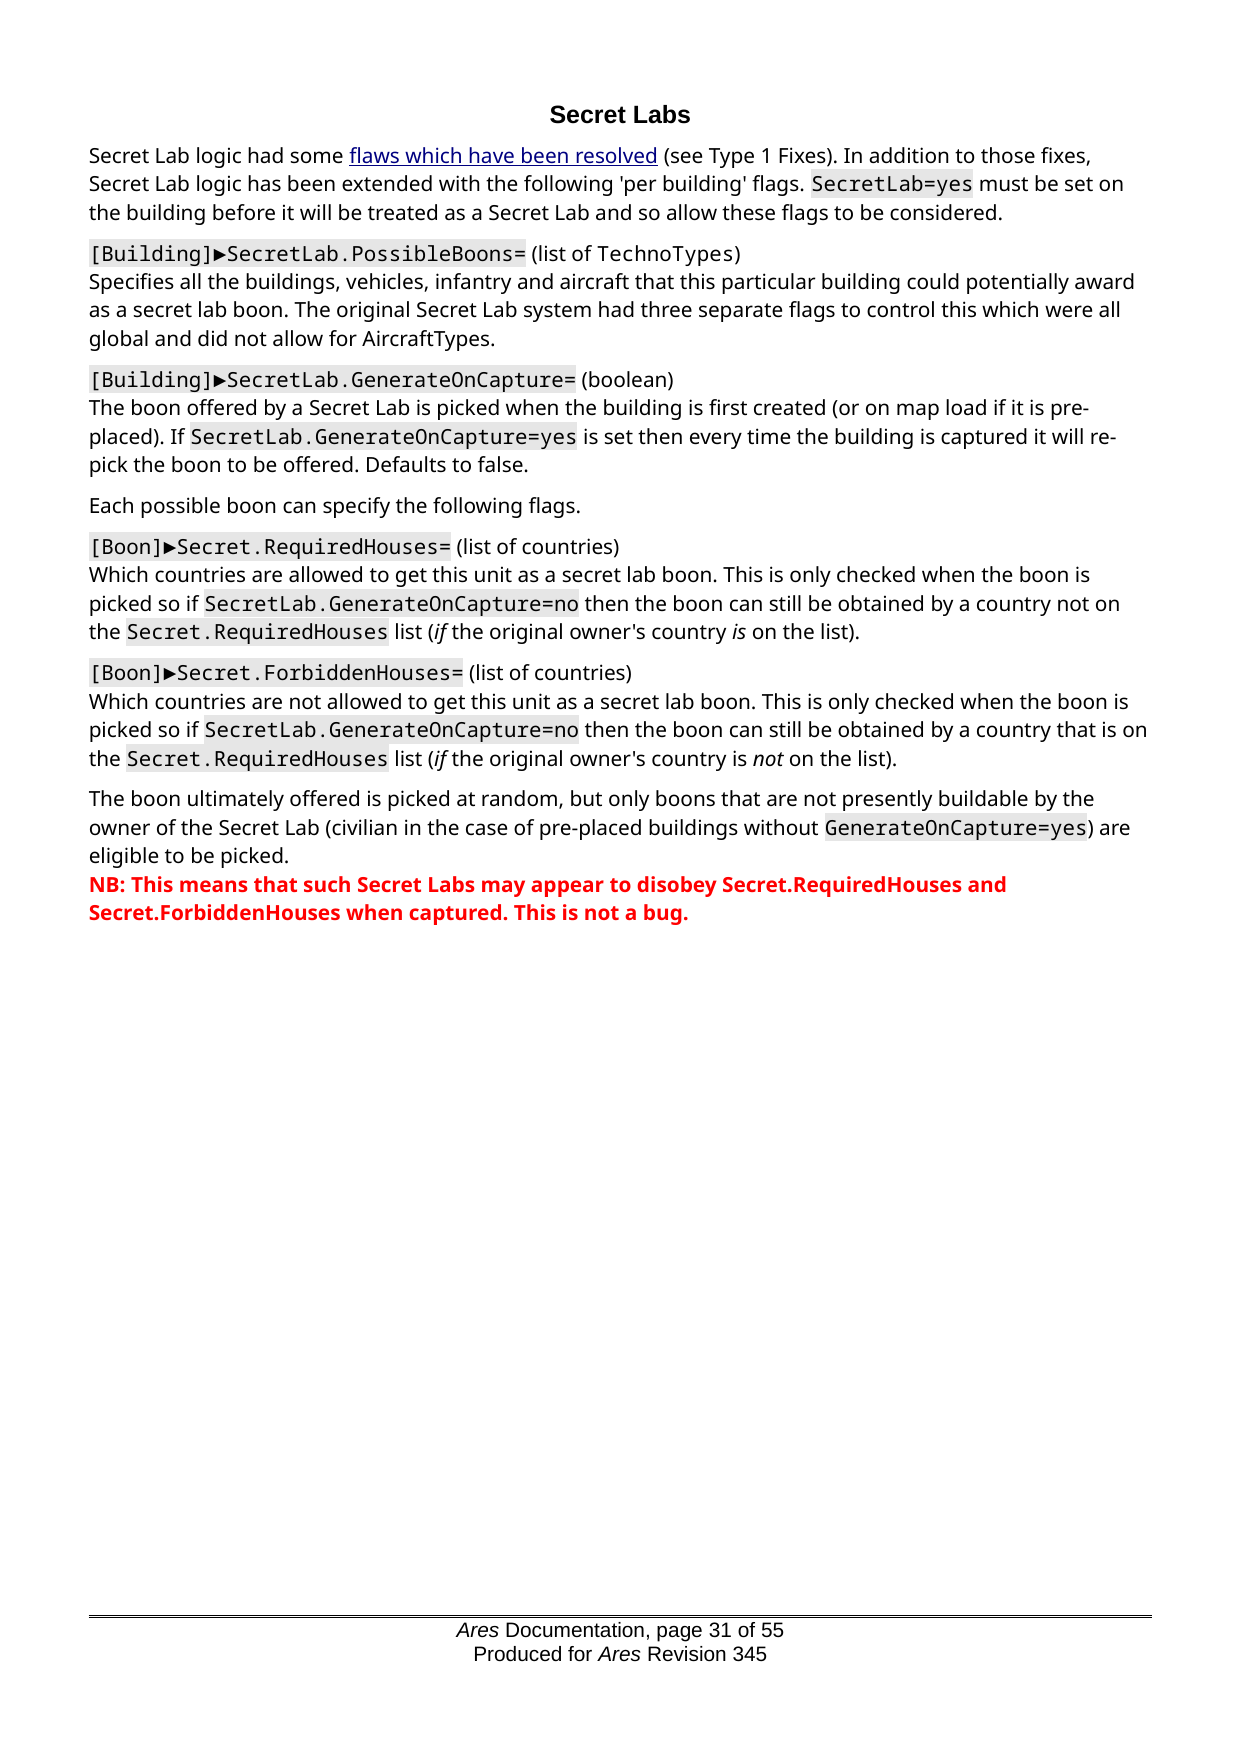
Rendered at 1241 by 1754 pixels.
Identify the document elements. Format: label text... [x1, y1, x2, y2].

subtitle Secret Labs [88, 100, 1152, 129]
text Secret Lab logic had some flaws which have been resolved (see Type 1 Fixes). In addition to those fixes, Secret Lab logic has been extended with the following 'per building' flags. SecretLab=yes must be set on the building before it will be treated as a Secret Lab and so allow these flags to be considered. [88, 141, 1152, 226]
text [Boon]►Secret.ForbiddenHouses= (list of countries) Which countries are not allowed to get this unit as a secret lab boon. This is only checked when the boon is picked so if SecretLab.GenerateOnCapture=no then the boon can still be obtained by a country that is on the Secret.RequiredHouses list (if the original owner's country is not on the list). [88, 658, 1152, 772]
text Each possible boon can specify the following flags. [88, 491, 1152, 519]
text [Building]►SecretLab.PossibleBoons= (list of TechnoTypes) Specifies all the buildings, vehicles, infantry and aircraft that this particular building could potentially award as a secret lab boon. The original Secret Lab system had three separate flags to control this which were all global and did not allow for AircraftTypes. [88, 239, 1152, 352]
text [Boon]►Secret.RequiredHouses= (list of countries) Which countries are allowed to get this unit as a secret lab boon. This is only checked when the boon is picked so if SecretLab.GenerateOnCapture=no then the boon can still be obtained by a country not on the Secret.RequiredHouses list (if the original owner's country is on the list). [88, 532, 1152, 646]
text The boon ultimately offered is picked at random, but only boons that are not presently buildable by the owner of the Secret Lab (civilian in the case of pre-placed buildings without GenerateOnCapture=yes) are eligible to be picked. NB: This means that such Secret Labs may appear to disobey Secret.RequiredHouses and Secret.ForbiddenHouses when captured. This is not a bug. [88, 784, 1152, 927]
text [Building]►SecretLab.GenerateOnCapture= (boolean) The boon offered by a Secret Lab is picked when the building is first created (or on map load if it is pre-placed). If SecretLab.GenerateOnCapture=yes is set then every time the building is captured it will re-pick the boon to be offered. Defaults to false. [88, 365, 1152, 479]
